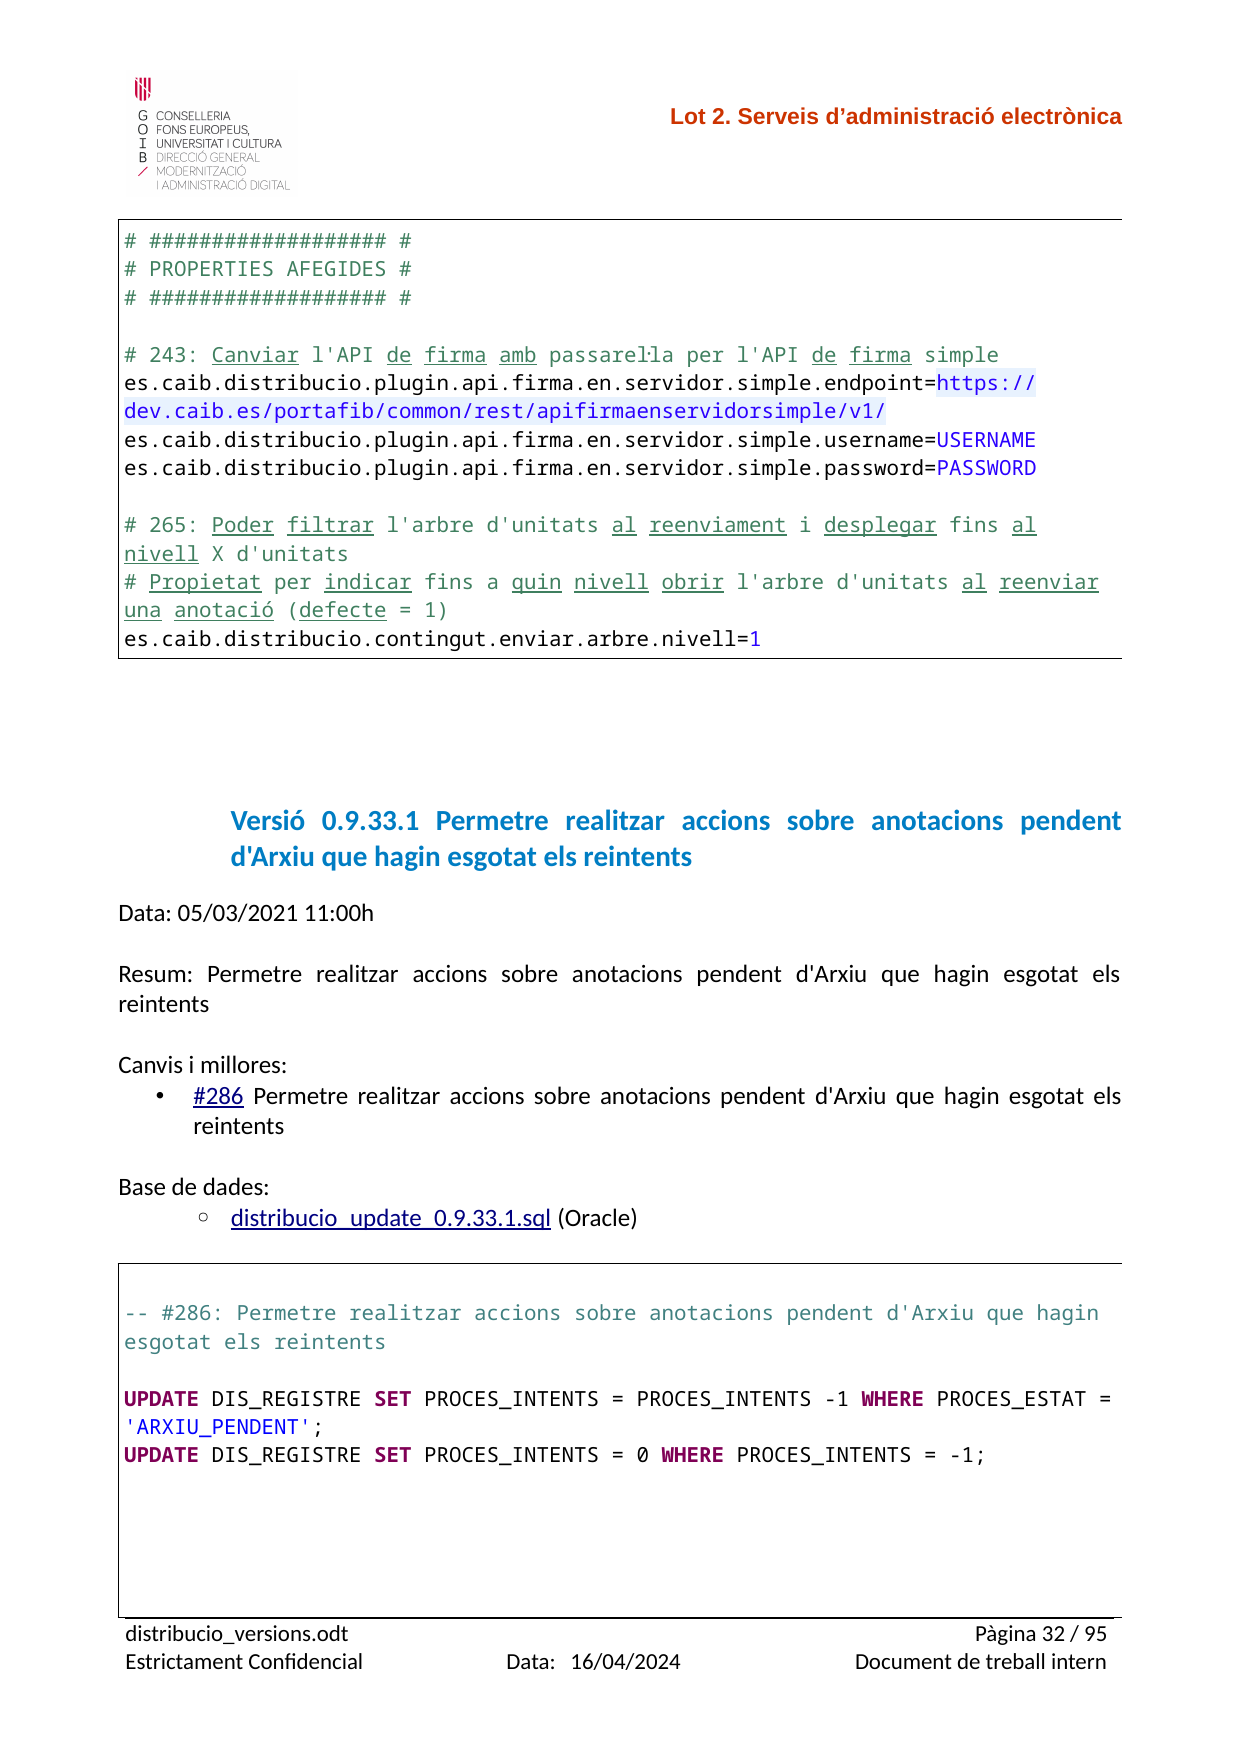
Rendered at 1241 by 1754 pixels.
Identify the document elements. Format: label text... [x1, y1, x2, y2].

list #286 Permetre realitzar accions sobre anotacions pendent d'Arxiu que hagin esgotat els reintents [156, 1080, 1122, 1141]
text Resum: Permetre realitzar accions sobre anotacions pendent d'Arxiu que hagin esgotat els reintents [118, 958, 1122, 1019]
picture [126, 70, 299, 197]
list distribucio_update_0.9.33.1.sql (Oracle) [193, 1202, 1122, 1233]
table_header -- #286: Permetre realitzar accions sobre anotacions pendent d'Arxiu que hagin esgotat els reintents UPDATE DIS_REGISTRE SET PROCES_INTENTS = PROCES_INTENTS -1 WHERE PROCES_ESTAT = 'ARXIU_PENDENT'; UPDATE DIS_REGISTRE SET PROCES_INTENTS = 0 WHERE PROCES_INTENTS = -1; [119, 1264, 1122, 1617]
text Base de dades: [118, 1172, 1122, 1202]
text Data: 05/03/2021 11:00h [118, 897, 1122, 927]
text Canvis i millores: [118, 1049, 1122, 1080]
subtitle Versió 0.9.33.1 Permetre realitzar accions sobre anotacions pendent d'Arxiu que hagin esgotat els reintents [153, 802, 1122, 873]
table_header # ################### # # PROPERTIES AFEGIDES # # ################### # # 243: Canviar l'API de firma amb passarel·la per l'API de firma simple es.caib.distribucio.plugin.api.firma.en.servidor.simple.endpoint=https://dev.caib.es/portafib/common/rest/apifirmaenservidorsimple/v1/ es.caib.distribucio.plugin.api.firma.en.servidor.simple.username=USERNAME es.caib.distribucio.plugin.api.firma.en.servidor.simple.password=PASSWORD # 265: Poder filtrar l'arbre d'unitats al reenviament i desplegar fins al nivell X d'unitats # Propietat per indicar fins a quin nivell obrir l'arbre d'unitats al reenviar una anotació (defecte = 1) es.caib.distribucio.contingut.enviar.arbre.nivell=1 [119, 220, 1122, 658]
